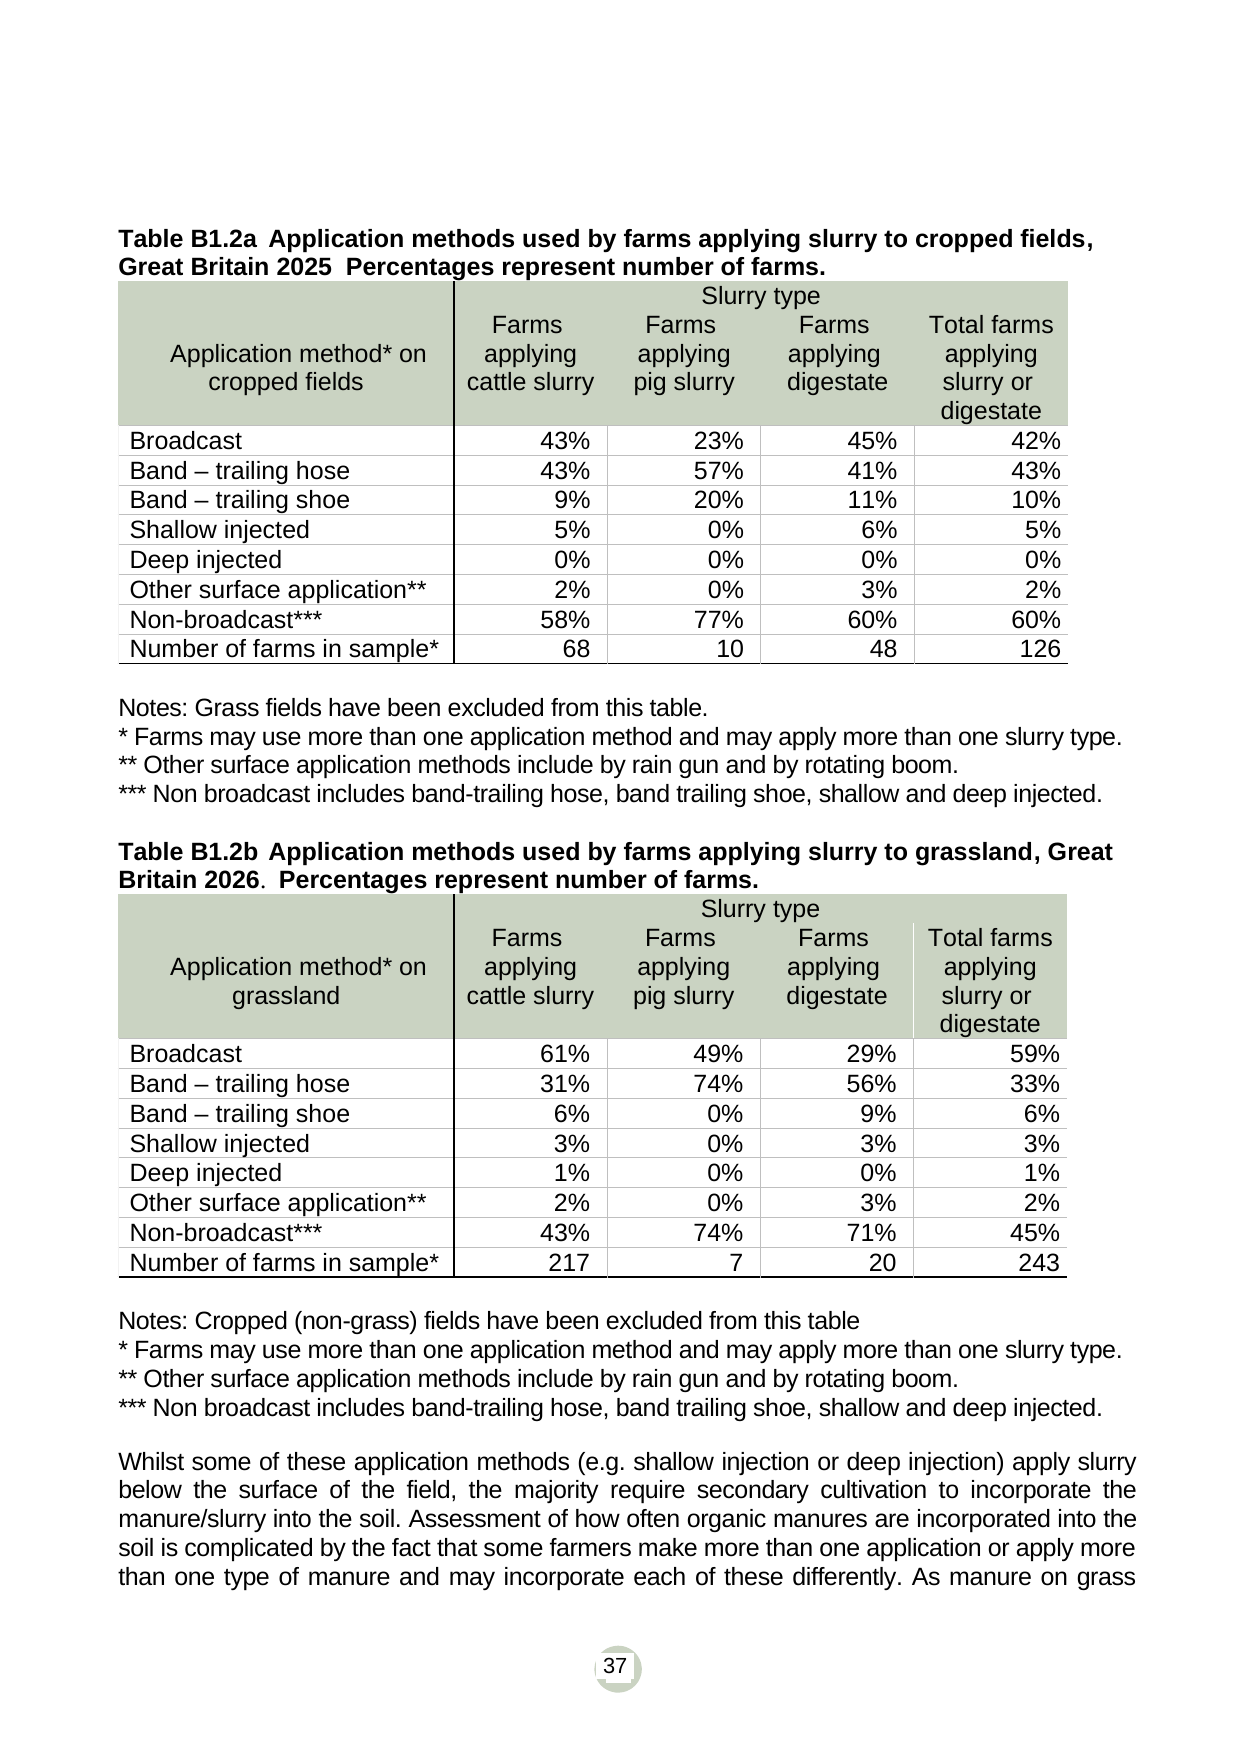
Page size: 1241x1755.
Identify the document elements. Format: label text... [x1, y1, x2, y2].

table_cell Total farms applying slurry or digestate [914, 923, 1067, 1038]
table_cell 6% [914, 1099, 1067, 1127]
table_cell Shallow injected [119, 1129, 453, 1157]
table_cell 0% [608, 1188, 760, 1217]
table_cell 60% [915, 605, 1068, 633]
text Notes: Cropped (non-grass) fields have been excluded from this table [118, 1306, 1137, 1335]
table_cell Broadcast [119, 1039, 453, 1068]
table_cell 49% [608, 1039, 760, 1068]
table_cell 2% [914, 1188, 1067, 1217]
text Table B1.2b Application methods used by farms applying slurry to grassland, Great Britain 2026. Percentages represent number of farms. [118, 837, 1137, 894]
table_cell 9% [761, 1099, 913, 1127]
table_cell 10 [608, 635, 760, 663]
table_cell 6% [761, 515, 914, 544]
table_cell Application method* on cropped fields [118, 310, 453, 425]
table_cell 7 [608, 1248, 760, 1276]
table_cell 59% [914, 1039, 1067, 1068]
table_cell 23% [608, 426, 760, 455]
table_cell 29% [761, 1039, 913, 1068]
table_cell 56% [761, 1069, 913, 1098]
table_cell Broadcast [119, 426, 453, 455]
table_cell 60% [761, 605, 914, 633]
text * Farms may use more than one application method and may apply more than one slurry type. [118, 722, 1137, 751]
table_cell 3% [761, 1129, 913, 1157]
table_cell Band – trailing hose [119, 456, 453, 484]
table_cell 43% [455, 426, 607, 455]
table_cell Other surface application** [119, 1188, 453, 1217]
table_cell Band – trailing shoe [119, 1099, 453, 1127]
table_cell 1% [914, 1158, 1067, 1187]
table_cell 71% [761, 1218, 913, 1247]
text ** Other surface application methods include by rain gun and by rotating boom. [118, 751, 1137, 779]
table_cell 2% [455, 575, 607, 604]
table_cell Farms applying cattle slurry [455, 923, 607, 1038]
table_cell 77% [608, 605, 760, 633]
table_cell 45% [761, 426, 914, 455]
table_cell Other surface application** [119, 575, 453, 604]
table_cell 6% [455, 1099, 607, 1127]
table_cell 0% [608, 545, 760, 574]
table_cell 74% [608, 1218, 760, 1247]
table_cell 0% [608, 515, 760, 544]
table_cell 58% [455, 605, 607, 633]
table_cell Application method* on grassland [118, 923, 453, 1038]
table_cell Farms applying digestate [761, 310, 914, 425]
table_cell 74% [608, 1069, 760, 1098]
table_cell Farms applying pig slurry [607, 923, 760, 1038]
table_cell 0% [608, 1129, 760, 1157]
table_cell 0% [455, 545, 607, 574]
table_cell 126 [915, 635, 1068, 663]
table_cell Non-broadcast*** [119, 605, 453, 633]
table_cell 20 [761, 1248, 913, 1276]
table_cell 3% [761, 575, 914, 604]
table_cell 1% [455, 1158, 607, 1187]
text *** Non broadcast includes band-trailing hose, band trailing shoe, shallow and deep injected. [118, 779, 1137, 808]
table_cell 42% [915, 426, 1068, 455]
table_cell 43% [455, 1218, 607, 1247]
table_header [118, 281, 453, 310]
table_header Slurry type [455, 281, 1068, 310]
table_cell Deep injected [119, 1158, 453, 1187]
table_cell 61% [455, 1039, 607, 1068]
table_cell 0% [608, 1158, 760, 1187]
table_cell Farms applying pig slurry [607, 310, 761, 425]
table_cell Deep injected [119, 545, 453, 574]
table_cell 41% [761, 456, 914, 484]
table_cell 43% [455, 456, 607, 484]
table_cell 0% [608, 575, 760, 604]
table_cell Total farms applying slurry or digestate [914, 310, 1068, 425]
text Whilst some of these application methods (e.g. shallow injection or deep injection) apply slurry below the surface of the field, the majority require secondary cultivation to incorporate the manure/slurry into the soil. Assessment of how often organic manures are incorporated into the soil is complicated by the fact that some farmers make more than one application or apply more than one type of manure and may incorporate each of these differently. As manure on grass [118, 1446, 1137, 1590]
table_cell 11% [761, 486, 914, 514]
table_cell 3% [914, 1129, 1067, 1157]
table_cell 48 [761, 635, 914, 663]
text * Farms may use more than one application method and may apply more than one slurry type. [118, 1335, 1137, 1364]
table_cell 5% [915, 515, 1068, 544]
table_cell 2% [455, 1188, 607, 1217]
table_cell Farms applying cattle slurry [455, 310, 607, 425]
table_cell Band – trailing shoe [119, 486, 453, 514]
table_header Slurry type [455, 894, 1067, 923]
table_cell 217 [455, 1248, 607, 1276]
table_cell 10% [915, 486, 1068, 514]
table_cell 0% [608, 1099, 760, 1127]
table_cell 20% [608, 486, 760, 514]
table_cell 243 [914, 1248, 1067, 1276]
table_cell Non-broadcast*** [119, 1218, 453, 1247]
text ** Other surface application methods include by rain gun and by rotating boom. [118, 1364, 1137, 1392]
text Table B1.2a Application methods used by farms applying slurry to cropped fields, Great Britain 2025 Percentages represent number of farms. [118, 224, 1137, 281]
table_cell 3% [455, 1129, 607, 1157]
table_cell 3% [761, 1188, 913, 1217]
table_cell Number of farms in sample* [119, 635, 453, 663]
table_cell 9% [455, 486, 607, 514]
text *** Non broadcast includes band-trailing hose, band trailing shoe, shallow and deep injected. [118, 1392, 1137, 1421]
table_cell 5% [455, 515, 607, 544]
table_cell Number of farms in sample* [119, 1248, 453, 1276]
table_cell 2% [915, 575, 1068, 604]
table_cell 43% [915, 456, 1068, 484]
table_cell 68 [455, 635, 607, 663]
table_cell 0% [761, 1158, 913, 1187]
table_cell 45% [914, 1218, 1067, 1247]
table_cell Farms applying digestate [760, 923, 913, 1038]
table_cell Band – trailing hose [119, 1069, 453, 1098]
table_cell 0% [915, 545, 1068, 574]
table_cell 0% [761, 545, 914, 574]
table_header [118, 894, 453, 923]
table_cell 31% [455, 1069, 607, 1098]
table_cell Shallow injected [119, 515, 453, 544]
table_cell 57% [608, 456, 760, 484]
table_cell 33% [914, 1069, 1067, 1098]
text Notes: Grass fields have been excluded from this table. [118, 693, 1137, 722]
